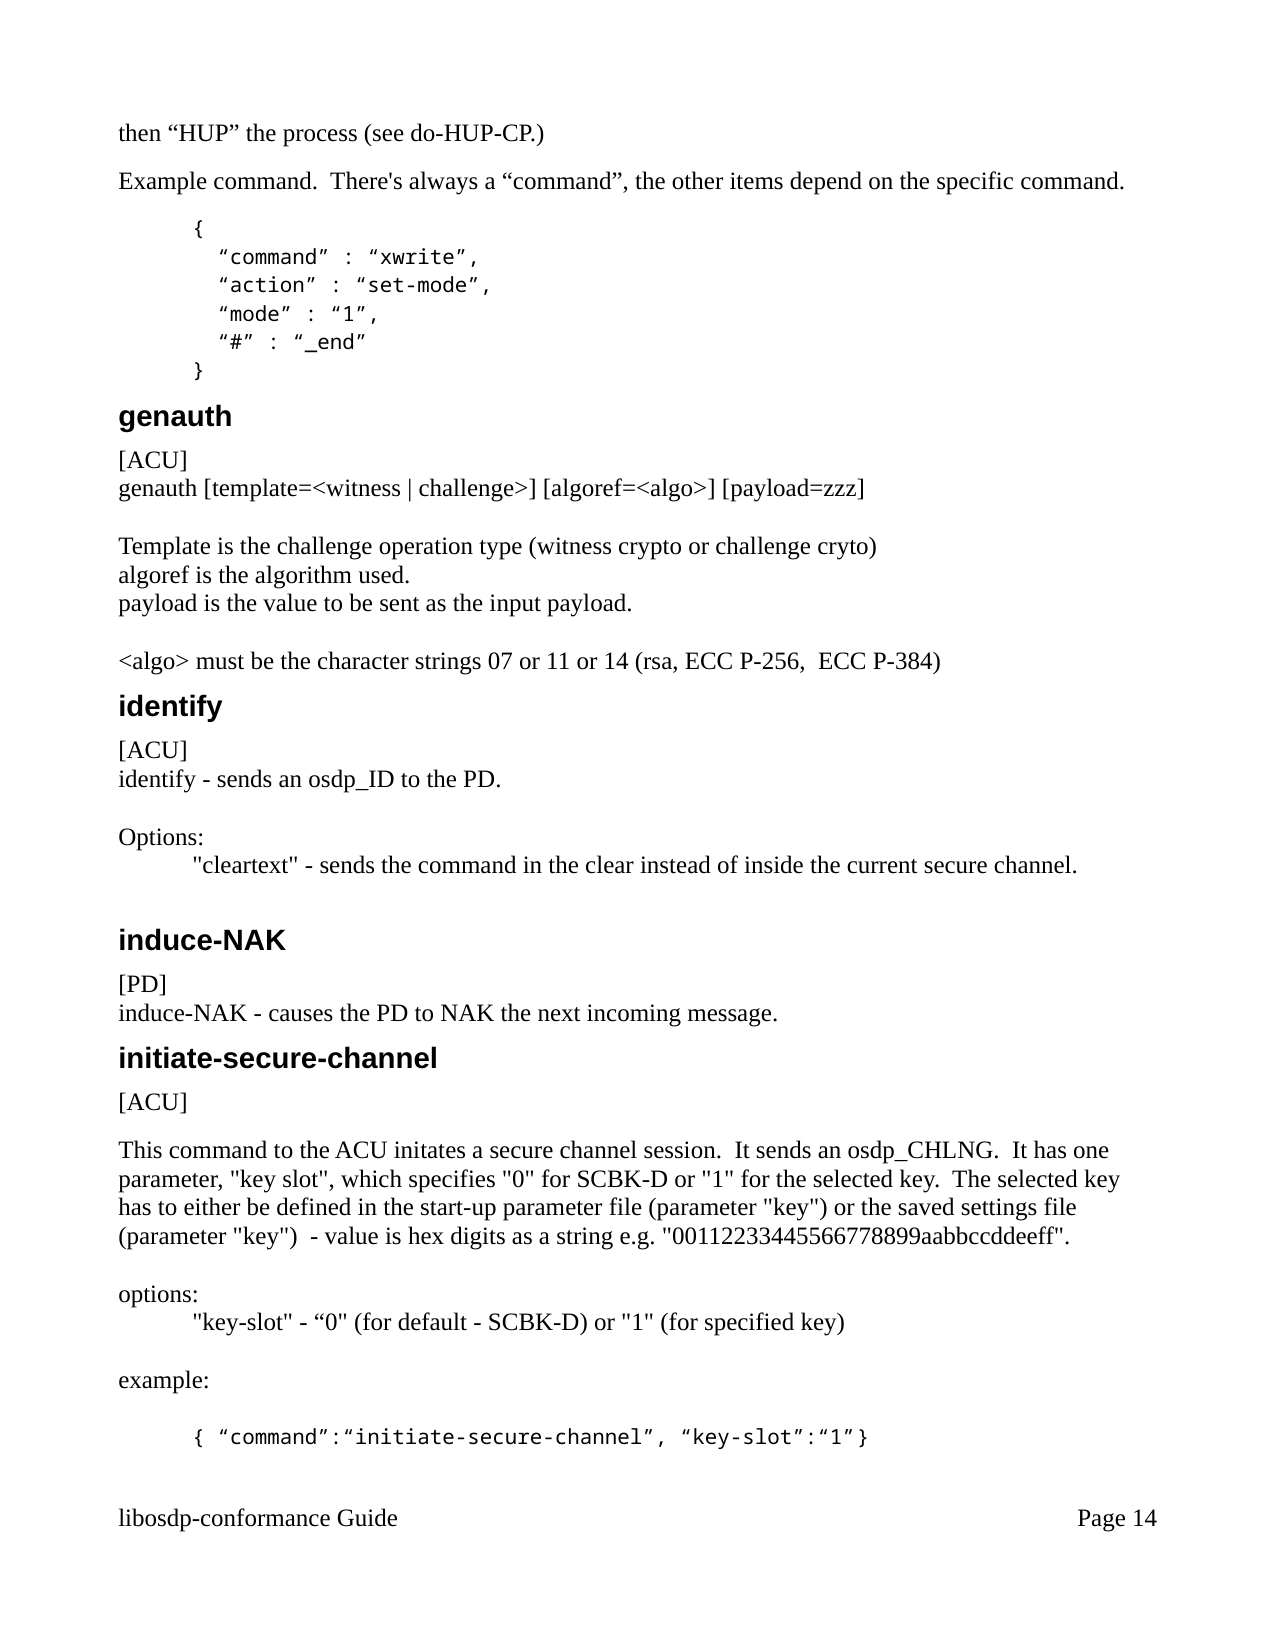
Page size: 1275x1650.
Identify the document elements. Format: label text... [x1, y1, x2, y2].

subtitle genauth [118, 398, 1157, 432]
text then “HUP” the process (see do-HUP-CP.) [118, 118, 1157, 147]
text "cleartext" - sends the command in the clear instead of inside the current secure channel. [118, 851, 1157, 879]
text This command to the ACU initates a secure channel session. It sends an osdp_CHLNG. It has one parameter, "key slot", which specifies "0" for SCBK-D or "1" for the selected key. The selected key has to either be defined in the start-up parameter file (parameter "key") or the saved settings file (parameter "key") - value is hex digits as a string e.g. "00112233445566778899aabbccddeeff". [118, 1135, 1157, 1250]
text payload is the value to be sent as the input payload. [118, 588, 1157, 617]
text algoref is the algorithm used. [118, 560, 1157, 588]
text Example command. There's always a “command”, the other items depend on the specific command. [118, 166, 1157, 194]
text example: [118, 1365, 1157, 1394]
text [ACU] [118, 1087, 1157, 1116]
subtitle identify [118, 689, 1157, 723]
text { [118, 213, 1157, 242]
text "key-slot" - “0" (for default - SCBK-D) or "1" (for specified key) [118, 1307, 1157, 1336]
subtitle initiate-secure-channel [118, 1041, 1157, 1075]
text <algo> must be the character strings 07 or 11 or 14 (rsa, ECC P-256, ECC P-384) [118, 646, 1157, 675]
text “mode” : “1”, [118, 299, 1157, 327]
text } [118, 356, 1157, 384]
text Template is the challenge operation type (witness crypto or challenge cryto) [118, 531, 1157, 560]
text { “command”:“initiate-secure-channel”, “key-slot”:“1” } [118, 1422, 1157, 1451]
text Options: [118, 822, 1157, 851]
text [ACU] [118, 736, 1157, 764]
text genauth [template=<witness | challenge>] [algoref=<algo>] [payload=zzz] [118, 473, 1157, 502]
text “action” : “set-mode”, [118, 270, 1157, 299]
text options: [118, 1279, 1157, 1307]
text identify - sends an osdp_ID to the PD. [118, 764, 1157, 793]
text [ACU] [118, 445, 1157, 473]
text “#” : “_end” [118, 327, 1157, 356]
text [PD] [118, 969, 1157, 998]
subtitle induce-NAK [118, 923, 1157, 956]
text “command” : “xwrite”, [118, 242, 1157, 270]
text induce-NAK - causes the PD to NAK the next incoming message. [118, 998, 1157, 1026]
